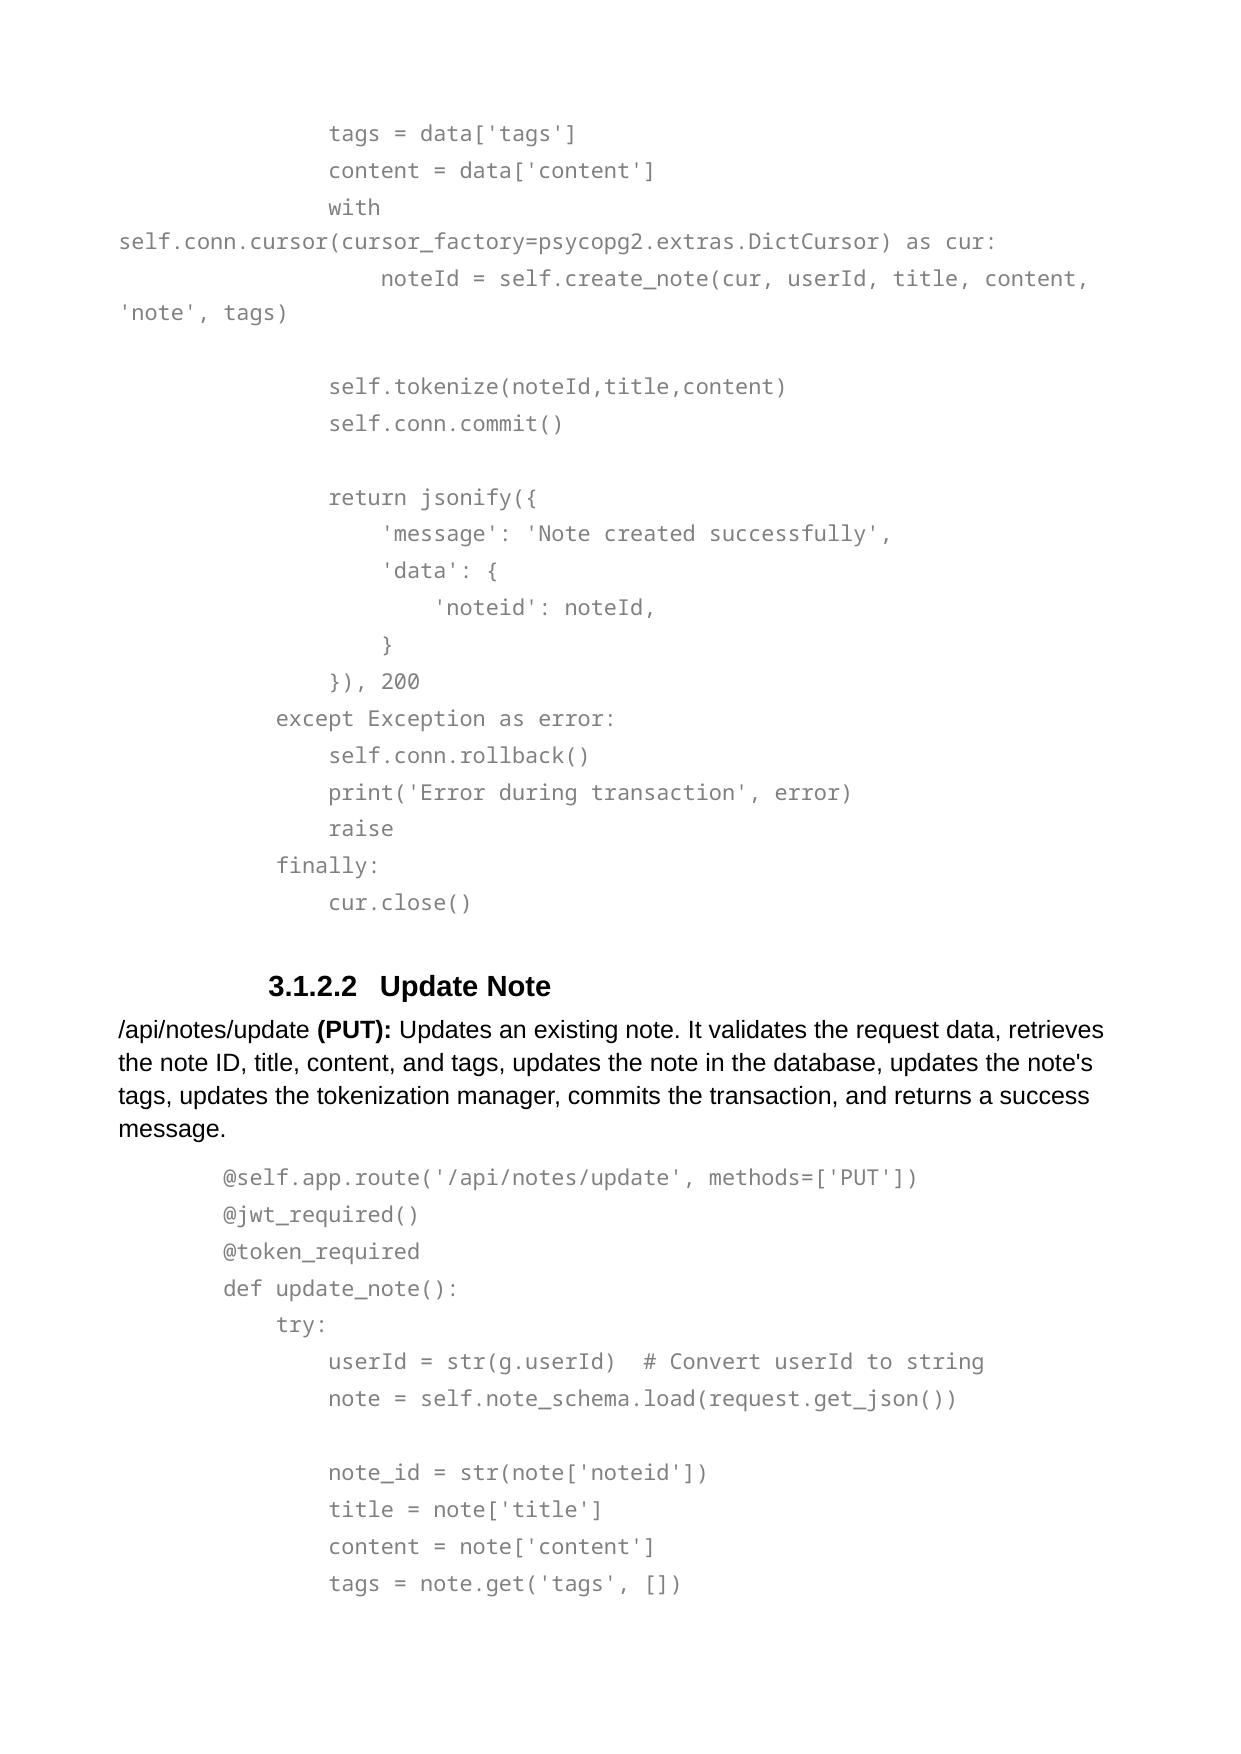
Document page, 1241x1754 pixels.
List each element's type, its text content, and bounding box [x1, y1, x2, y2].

text with self.conn.cursor(cursor_factory=psycopg2.extras.DictCursor) as cur: [118, 192, 1122, 256]
text content = data['content'] [118, 155, 1122, 185]
text print('Error during transaction', error) [118, 776, 1122, 806]
text /api/notes/update (PUT): Updates an existing note. It validates the request data, retrieves the note ID, title, content, and tags, updates the note in the database, updates the note's tags, updates the tokenization manager, commits the transaction, and returns a success message. [118, 1015, 1122, 1143]
text @jwt_required() [118, 1199, 1122, 1228]
text return jsonify({ [118, 481, 1122, 511]
text 'data': { [118, 555, 1122, 585]
text tags = note.get('tags', []) [118, 1567, 1122, 1597]
text }), 200 [118, 666, 1122, 696]
text try: [118, 1309, 1122, 1339]
text userId = str(g.userId) # Convert userId to string [118, 1346, 1122, 1376]
text title = note['title'] [118, 1494, 1122, 1523]
text self.conn.commit() [118, 408, 1122, 437]
text @token_required [118, 1236, 1122, 1265]
text finally: [118, 850, 1122, 880]
text note_id = str(note['noteid']) [118, 1457, 1122, 1487]
text cur.close() [118, 887, 1122, 950]
text @self.app.route('/api/notes/update', methods=['PUT']) [118, 1162, 1122, 1192]
text 'message': 'Note created successfully', [118, 518, 1122, 548]
text } [118, 629, 1122, 659]
text raise [118, 813, 1122, 843]
text tags = data['tags'] [118, 118, 1122, 148]
subtitle Update Note [268, 969, 1122, 1003]
text except Exception as error: [118, 703, 1122, 732]
text self.tokenize(noteId,title,content) [118, 371, 1122, 401]
text noteId = self.create_note(cur, userId, title, content, 'note', tags) [118, 263, 1122, 327]
text self.conn.rollback() [118, 739, 1122, 769]
text note = self.note_schema.load(request.get_json()) [118, 1383, 1122, 1413]
text def update_note(): [118, 1272, 1122, 1302]
text content = note['content'] [118, 1531, 1122, 1560]
text 'noteid': noteId, [118, 592, 1122, 622]
